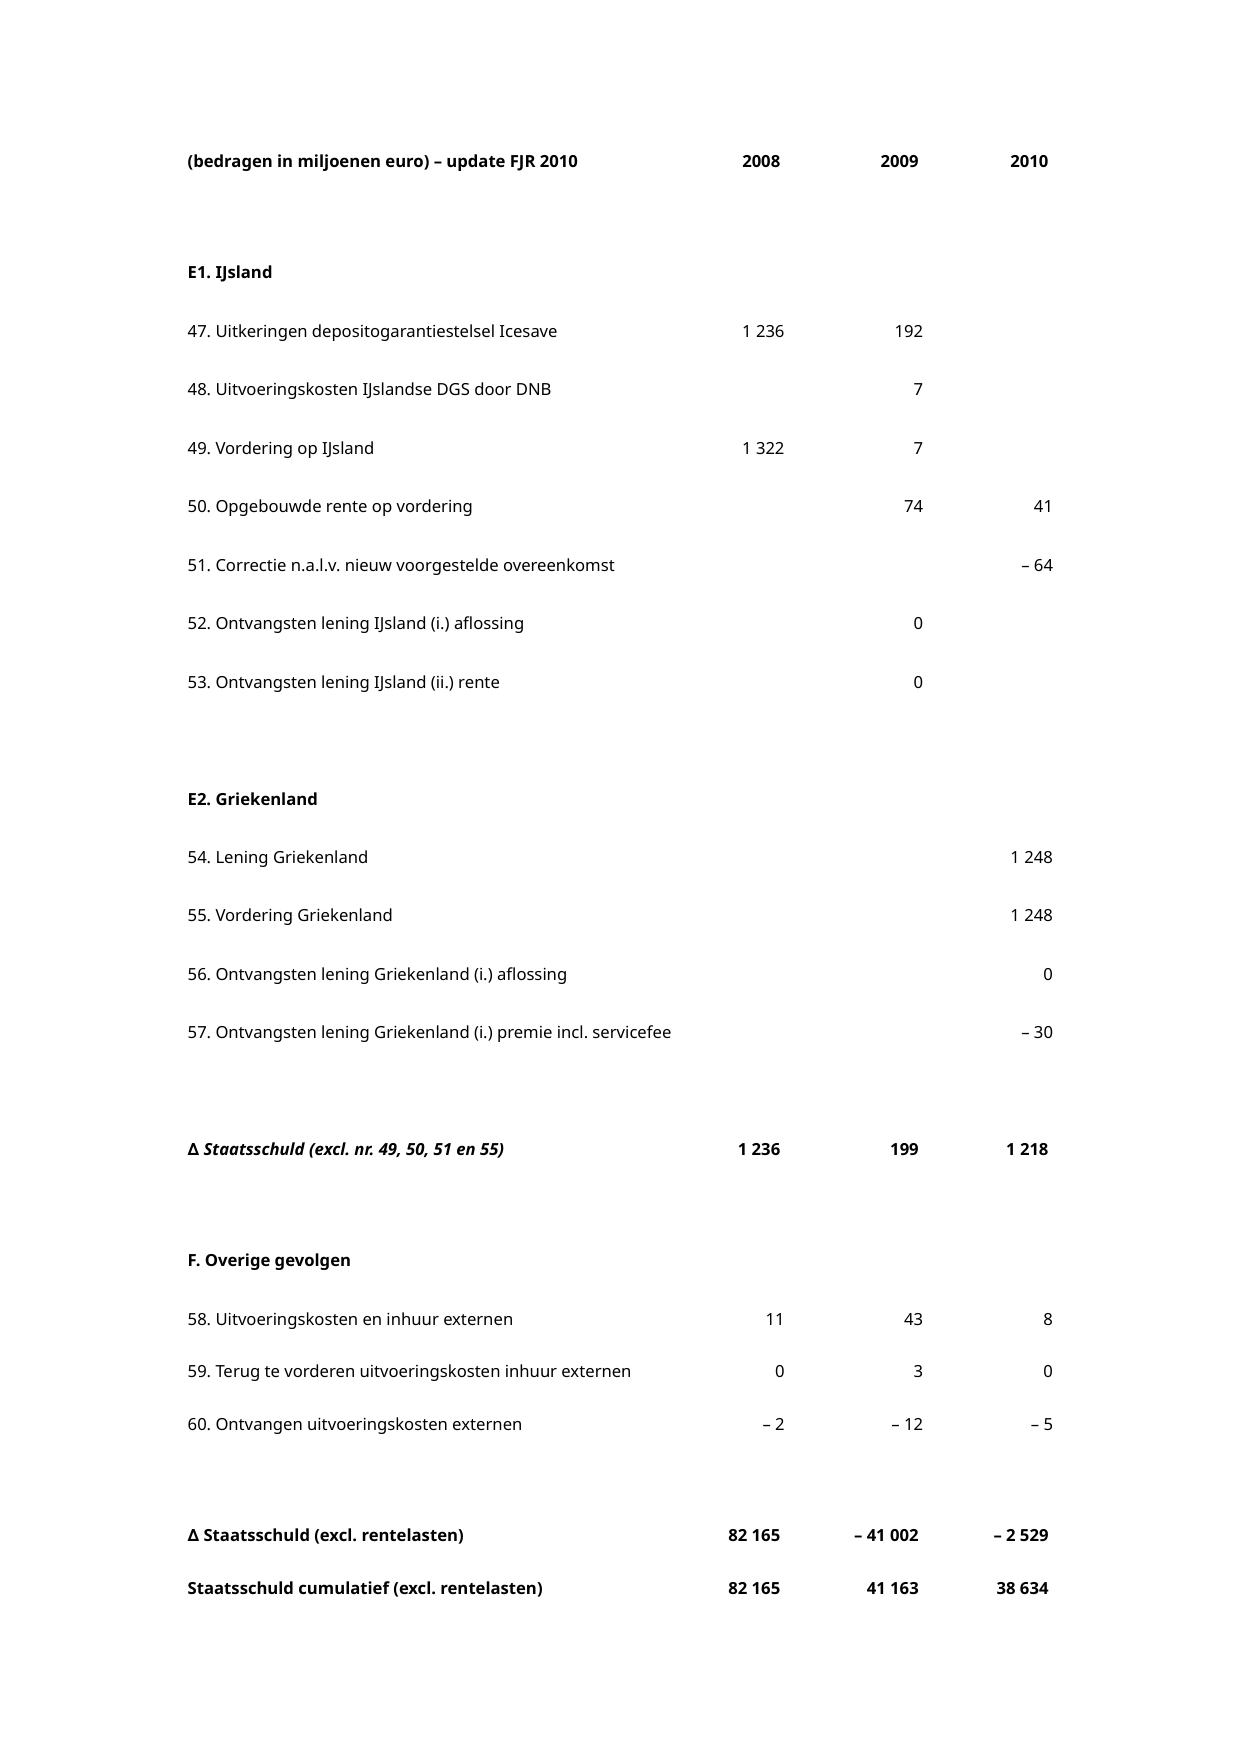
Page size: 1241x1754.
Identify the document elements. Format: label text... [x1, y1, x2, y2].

table_cell [923, 1249, 1053, 1307]
table_cell – 30 [923, 1021, 1053, 1079]
table_cell [715, 1249, 784, 1307]
table_header 2009 [784, 150, 923, 203]
table_cell [188, 203, 715, 261]
table_cell [923, 203, 1053, 261]
table_cell [923, 378, 1053, 436]
table_cell – 41 002 [784, 1524, 923, 1577]
table_cell [784, 963, 923, 1021]
table_cell [715, 203, 784, 261]
table_cell 55. Vordering Griekenland [188, 904, 715, 962]
table_cell 82 165 [715, 1577, 784, 1599]
table_cell 7 [784, 378, 923, 436]
table_cell 47. Uitkeringen depositogarantiestelsel Icesave [188, 320, 715, 378]
table_cell [715, 261, 784, 319]
table_cell 192 [784, 320, 923, 378]
table_cell 1 248 [923, 846, 1053, 904]
table_cell E1. IJsland [188, 261, 715, 319]
table_cell 60. Ontvangen uitvoeringskosten externen [188, 1413, 715, 1465]
table_cell 51. Correctie n.a.l.v. nieuw voorgestelde overeenkomst [188, 553, 715, 612]
table_cell 74 [784, 495, 923, 553]
table_cell 1 322 [715, 436, 784, 495]
table_cell [923, 1079, 1053, 1138]
table_cell 41 163 [784, 1577, 923, 1599]
table_cell [715, 1190, 784, 1249]
table_cell [784, 553, 923, 612]
table_cell [188, 1079, 715, 1138]
table_cell [715, 378, 784, 436]
table_cell 48. Uitvoeringskosten IJslandse DGS door DNB [188, 378, 715, 436]
table_cell [923, 320, 1053, 378]
table_cell [784, 203, 923, 261]
table_cell ∆ Staatsschuld (excl. nr. 49, 50, 51 en 55) [188, 1138, 715, 1190]
table_cell 52. Ontvangsten lening IJsland (i.) aflossing [188, 612, 715, 670]
table_cell [715, 904, 784, 962]
table_header 2008 [715, 150, 784, 203]
table_cell [715, 1021, 784, 1079]
table_cell 49. Vordering op IJsland [188, 436, 715, 495]
table_cell [715, 495, 784, 553]
table_header (bedragen in miljoenen euro) – update FJR 2010 [188, 150, 715, 203]
table_cell [784, 1465, 923, 1524]
table_cell 57. Ontvangsten lening Griekenland (i.) premie incl. servicefee [188, 1021, 715, 1079]
table_cell 0 [784, 612, 923, 670]
table_cell 199 [784, 1138, 923, 1190]
table_cell – 64 [923, 553, 1053, 612]
table_cell [923, 670, 1053, 729]
table_cell 1 218 [923, 1138, 1053, 1190]
table_cell [715, 963, 784, 1021]
table_cell 53. Ontvangsten lening IJsland (ii.) rente [188, 670, 715, 729]
table_cell 0 [923, 963, 1053, 1021]
table_cell Staatsschuld cumulatief (excl. rentelasten) [188, 1577, 715, 1599]
table_cell [923, 787, 1053, 846]
table_cell [923, 261, 1053, 319]
table_cell 0 [923, 1360, 1053, 1413]
table_cell 1 248 [923, 904, 1053, 962]
table_cell – 2 [715, 1413, 784, 1465]
table_cell 38 634 [923, 1577, 1053, 1599]
table_cell [715, 846, 784, 904]
table_cell [923, 1465, 1053, 1524]
table_cell [784, 787, 923, 846]
table_cell 41 [923, 495, 1053, 553]
table_cell 0 [784, 670, 923, 729]
table_cell 11 [715, 1307, 784, 1360]
table_cell 1 236 [715, 320, 784, 378]
table_cell E2. Griekenland [188, 787, 715, 846]
table_cell [715, 787, 784, 846]
table_cell [784, 261, 923, 319]
table_cell [715, 1079, 784, 1138]
table_cell [784, 729, 923, 787]
table_cell 7 [784, 436, 923, 495]
table_cell 8 [923, 1307, 1053, 1360]
table_cell 56. Ontvangsten lening Griekenland (i.) aflossing [188, 963, 715, 1021]
table_cell 58. Uitvoeringskosten en inhuur externen [188, 1307, 715, 1360]
table_cell [715, 1465, 784, 1524]
table_cell 54. Lening Griekenland [188, 846, 715, 904]
table_cell [188, 1190, 715, 1249]
table_cell [784, 1021, 923, 1079]
table_cell – 5 [923, 1413, 1053, 1465]
table_cell – 2 529 [923, 1524, 1053, 1577]
table_cell 1 236 [715, 1138, 784, 1190]
table_cell [784, 904, 923, 962]
table_cell [923, 729, 1053, 787]
table_cell [923, 1190, 1053, 1249]
table_cell [784, 1079, 923, 1138]
table_cell [923, 612, 1053, 670]
table_cell [784, 1249, 923, 1307]
table_cell [715, 670, 784, 729]
table_cell [188, 1465, 715, 1524]
table_cell [923, 436, 1053, 495]
table_cell 59. Terug te vorderen uitvoeringskosten inhuur externen [188, 1360, 715, 1413]
table_cell 43 [784, 1307, 923, 1360]
table_cell 50. Opgebouwde rente op vordering [188, 495, 715, 553]
table_cell [715, 729, 784, 787]
table_cell [715, 553, 784, 612]
table_cell [784, 1190, 923, 1249]
table_cell ∆ Staatsschuld (excl. rentelasten) [188, 1524, 715, 1577]
table_cell [784, 846, 923, 904]
table_cell F. Overige gevolgen [188, 1249, 715, 1307]
table_cell – 12 [784, 1413, 923, 1465]
table_cell [715, 612, 784, 670]
table_cell [188, 729, 715, 787]
table_cell 82 165 [715, 1524, 784, 1577]
table_cell 0 [715, 1360, 784, 1413]
table_cell 3 [784, 1360, 923, 1413]
table_header 2010 [923, 150, 1053, 203]
